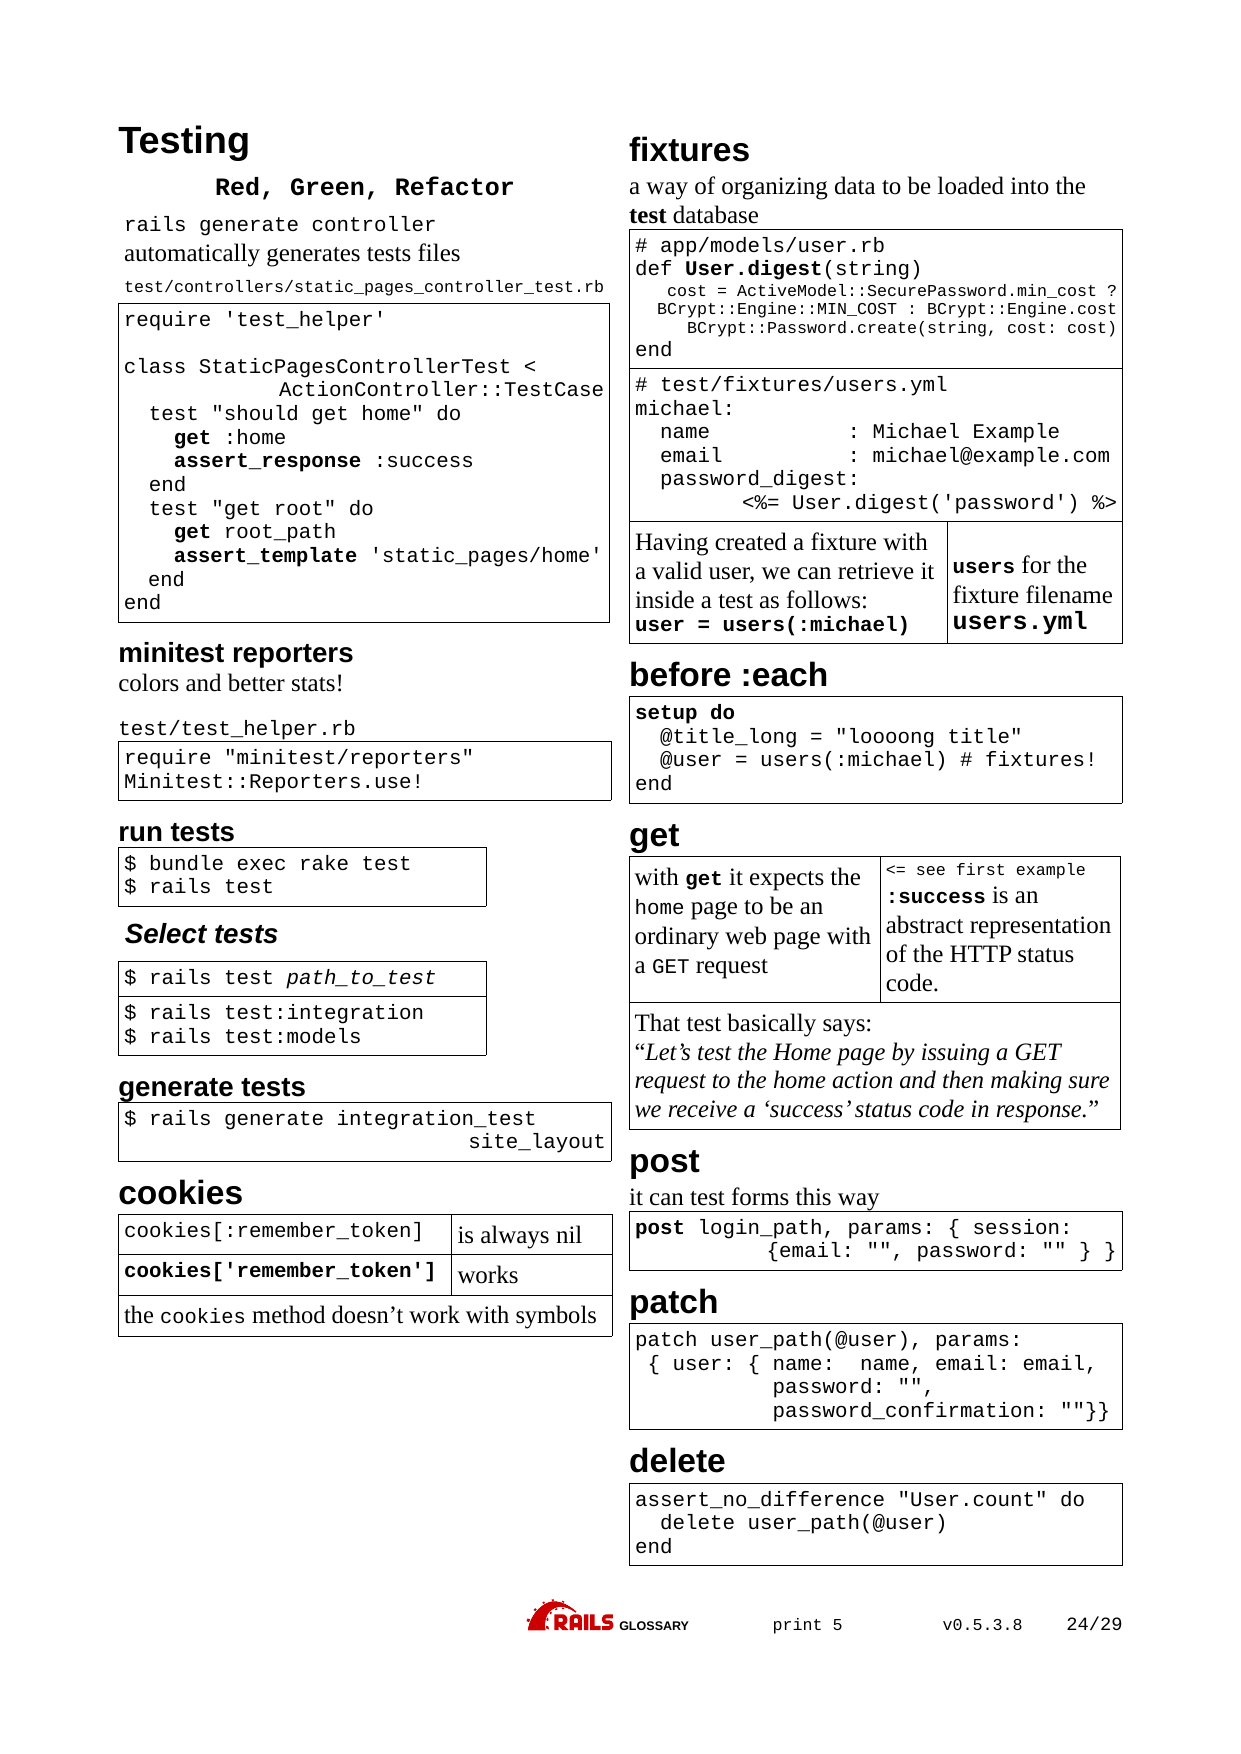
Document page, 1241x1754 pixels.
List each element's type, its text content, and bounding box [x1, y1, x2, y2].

table_cell Select tests [118, 907, 486, 961]
table_header is always nil [452, 1215, 612, 1254]
table_header require "minitest/reporters" Minitest::Reporters.use! [119, 742, 611, 800]
table_cell the cookies method doesn’t work with symbols [119, 1296, 612, 1336]
table_cell $ rails test path_to_test [119, 962, 486, 996]
table_header setup do @title_long = "loooong title" @user = users(:michael) # fixtures! end [630, 697, 1122, 802]
table_cell users for the fixture filename users.yml [948, 522, 1122, 643]
subtitle fixtures [629, 130, 1122, 168]
table_header cookies[:remember_token] [119, 1215, 451, 1254]
subtitle before :each [629, 655, 1122, 693]
subtitle run tests [118, 815, 611, 847]
subtitle post [629, 1141, 1122, 1179]
table_cell $ rails test:integration $ rails test:models [119, 997, 486, 1055]
table_header with get it expects the home page to be an ordinary web page with a GET request [630, 857, 880, 1002]
table_header $ rails generate integration_test site_layout [119, 1103, 611, 1161]
table_cell That test basically says: “Let’s test the Home page by issuing a GET request to the home action and then making sure we receive a ‘success’ status code in response.” [630, 1003, 1120, 1129]
text Red, Green, Refactor [118, 174, 611, 203]
subtitle delete [629, 1441, 1122, 1480]
table_cell works [452, 1255, 612, 1295]
table_header <= see first example :success is an abstract representation of the HTTP status code. [881, 857, 1120, 1002]
subtitle generate tests [118, 1070, 611, 1102]
subtitle minitest reporters [118, 637, 611, 668]
table_cell test/controllers/static_pages_controller_test.rb [118, 273, 611, 303]
table_cell # test/fixtures/users.yml michael: name : Michael Example email : michael@example.com password_digest: <%= User.digest('password') %> [630, 369, 1122, 521]
subtitle cookies [118, 1172, 611, 1211]
table_cell cookies['remember_token'] [119, 1255, 451, 1295]
table_header # app/models/user.rb def User.digest(string) cost = ActiveModel::SecurePassword.min_cost ? BCrypt::Engine::MIN_COST : BCrypt::Engine.cost BCrypt::Password.create(string, cost: cost) end [630, 230, 1122, 368]
subtitle Testing [118, 118, 611, 162]
text test/test_helper.rb [118, 717, 611, 741]
table_header assert_no_difference "User.count" do delete user_path(@user) end [630, 1484, 1122, 1565]
table_header post login_path, params: { session: {email: "", password: "" } } [630, 1212, 1122, 1270]
table_header $ bundle exec rake test $ rails test [119, 848, 486, 906]
text colors and better stats! [118, 668, 611, 697]
subtitle get [629, 814, 1122, 853]
table_header rails generate controller automatically generates tests files [118, 203, 481, 272]
subtitle patch [629, 1282, 1122, 1320]
text it can test forms this way [629, 1182, 1122, 1211]
table_header require 'test_helper' class StaticPagesControllerTest < ActionController::TestCase test "should get home" do get :home assert_response :success end test "get root" do get root_path assert_template 'static_pages/home' end end [119, 304, 609, 622]
table_header [481, 203, 611, 272]
text a way of organizing data to be loaded into the test database [629, 171, 1122, 229]
table_header patch user_path(@user), params: { user: { name: name, email: email, password: "", password_confirmation: ""}} [630, 1324, 1122, 1429]
table_cell Having created a fixture with a valid user, we can retrieve it inside a test as follows: user = users(:michael) [630, 522, 947, 643]
